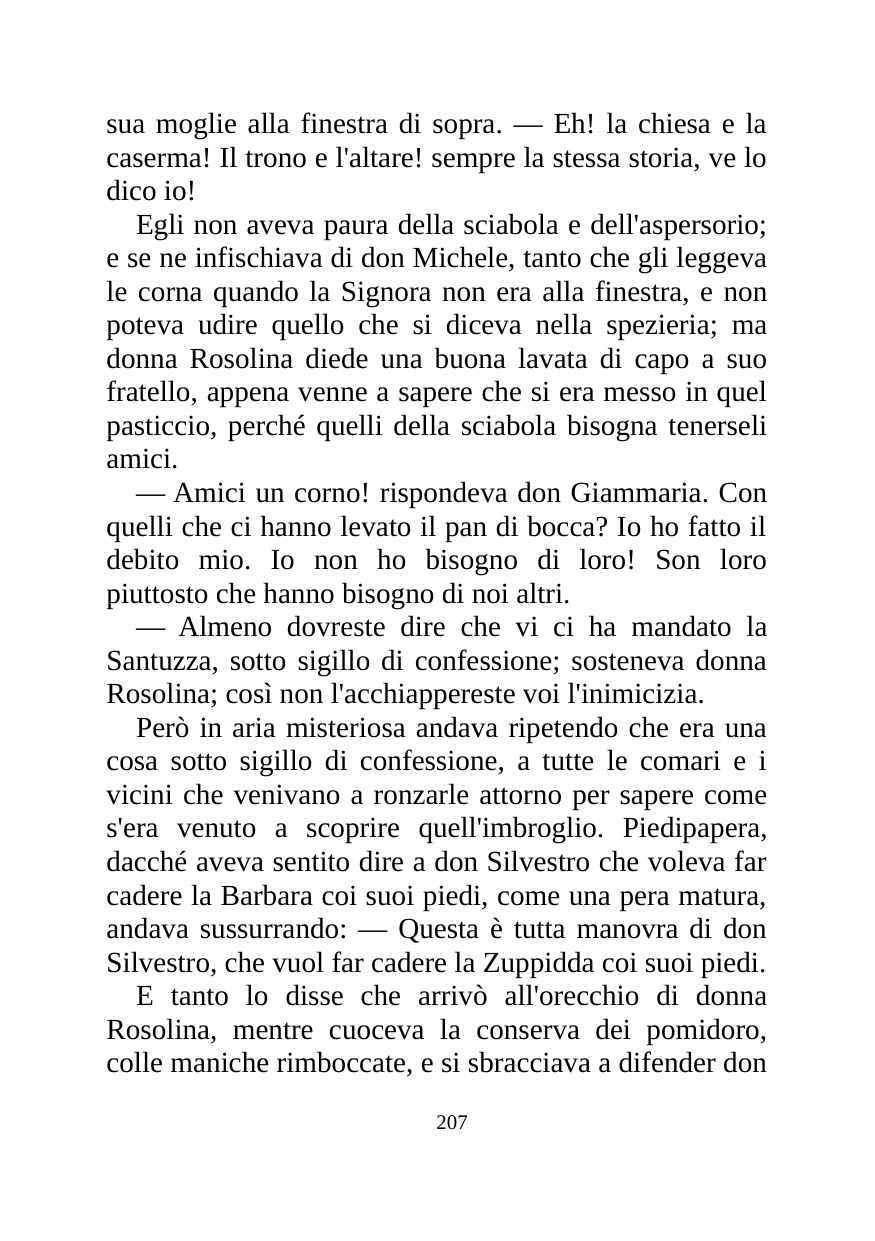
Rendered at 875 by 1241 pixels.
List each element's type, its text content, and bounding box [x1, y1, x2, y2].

text sua moglie alla finestra di sopra. — Eh! la chiesa e la caserma! Il trono e l'altare! sempre la stessa storia, ve lo dico io! [106, 106, 768, 207]
text E tanto lo disse che arrivò all'orecchio di donna Rosolina, mentre cuoceva la conserva dei pomidoro, colle maniche rimboccate, e si sbracciava a difender don [106, 978, 768, 1079]
text — Amici un corno! rispondeva don Giammaria. Con quelli che ci hanno levato il pan di bocca? Io ho fatto il debito mio. Io non ho bisogno di loro! Son loro piuttosto che hanno bisogno di noi altri. [106, 475, 768, 609]
text — Almeno dovreste dire che vi ci ha mandato la Santuzza, sotto sigillo di confessione; sosteneva donna Rosolina; così non l'acchiappereste voi l'inimicizia. [106, 609, 768, 710]
text Però in aria misteriosa andava ripetendo che era una cosa sotto sigillo di confessione, a tutte le comari e i vicini che venivano a ronzarle attorno per sapere come s'era venuto a scoprire quell'imbroglio. Piedipapera, dacché aveva sentito dire a don Silvestro che voleva far cadere la Barbara coi suoi piedi, come una pera matura, andava sussurrando: — Questa è tutta manovra di don Silvestro, che vuol far cadere la Zuppidda coi suoi piedi. [106, 710, 768, 978]
text Egli non aveva paura della sciabola e dell'aspersorio; e se ne infischiava di don Michele, tanto che gli leggeva le corna quando la Signora non era alla finestra, e non poteva udire quello che si diceva nella spezieria; ma donna Rosolina diede una buona lavata di capo a suo fratello, appena venne a sapere che si era messo in quel pasticcio, perché quelli della sciabola bisogna tenerseli amici. [106, 207, 768, 475]
